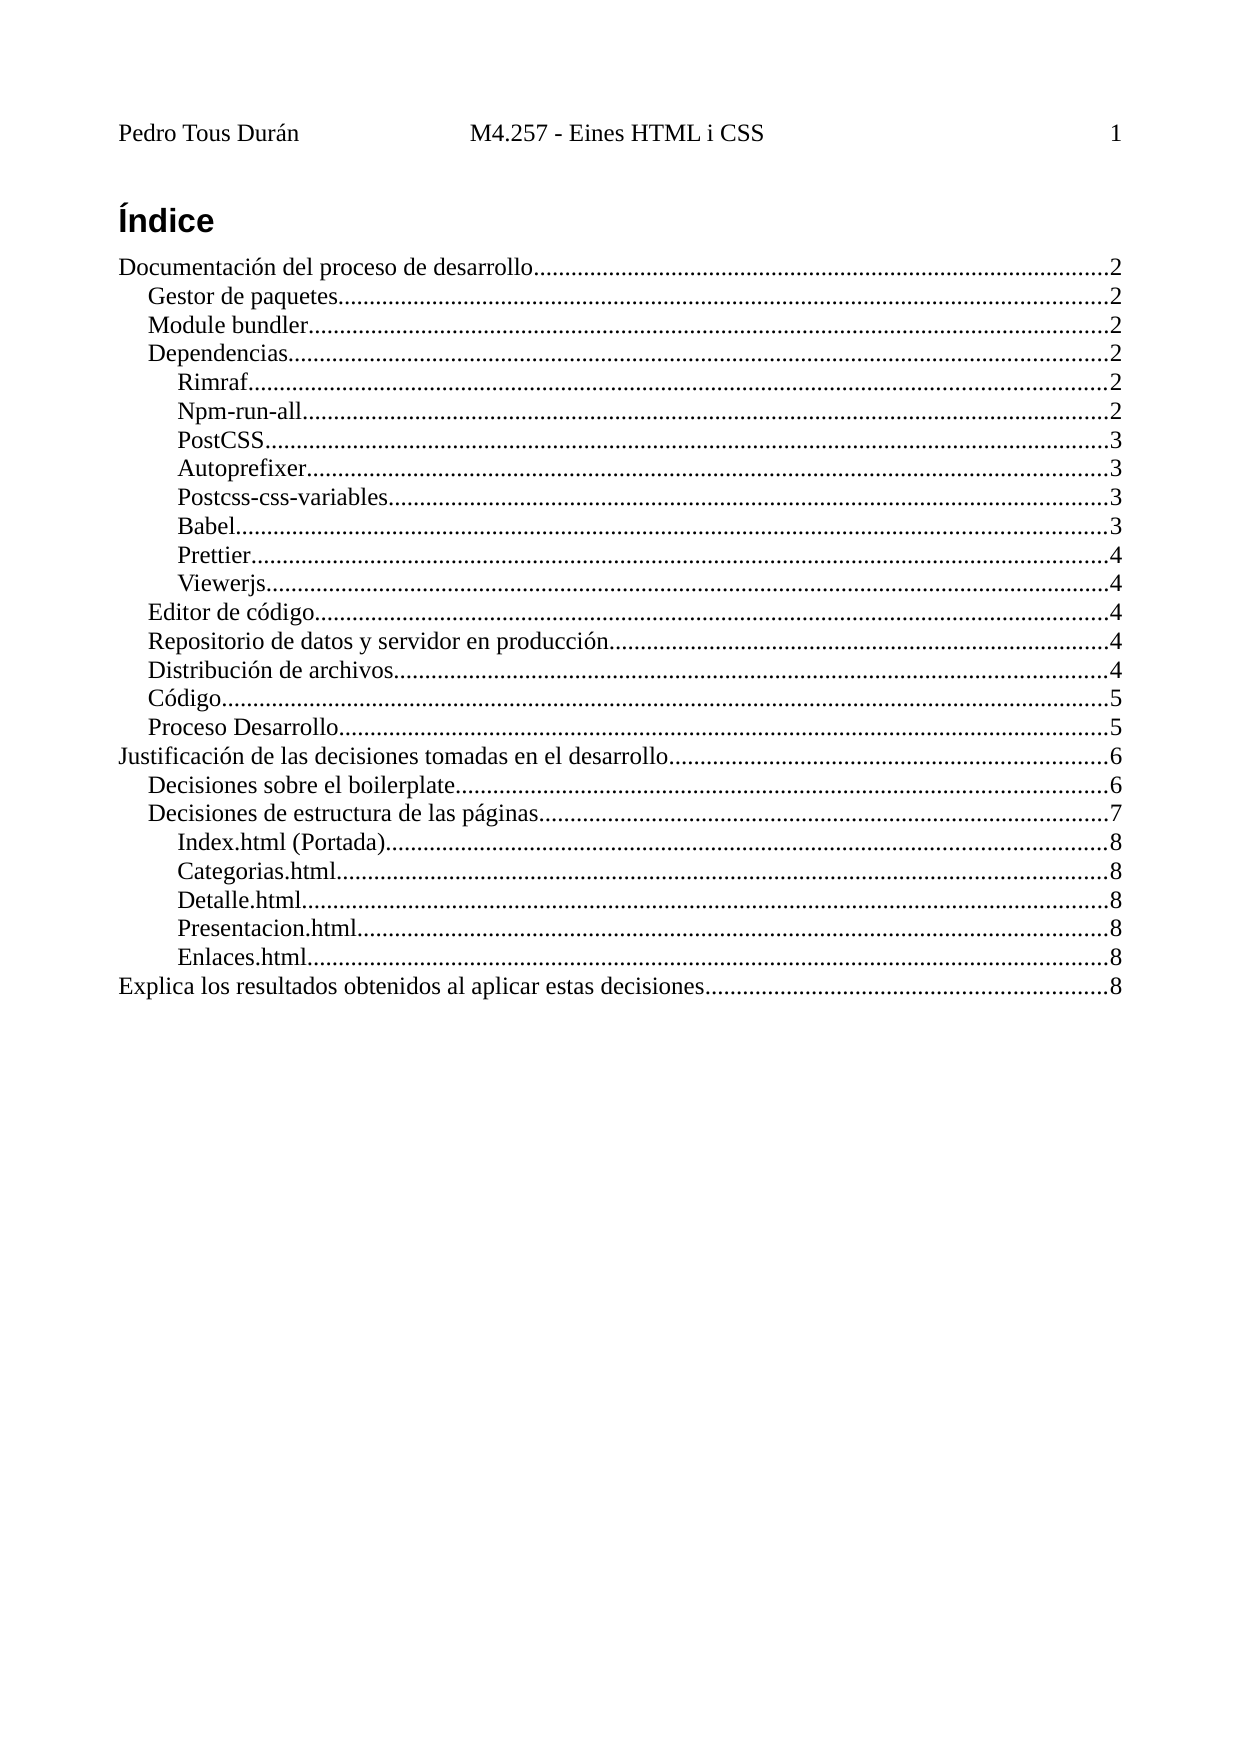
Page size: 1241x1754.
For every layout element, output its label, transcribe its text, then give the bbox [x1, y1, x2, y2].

text Editor de código 4 [148, 597, 1122, 626]
text Babel 3 [177, 511, 1122, 540]
text Presentacion.html 8 [177, 913, 1122, 942]
text Código 5 [148, 683, 1122, 712]
text Repositorio de datos y servidor en producción 4 [148, 626, 1122, 655]
text Categorias.html 8 [177, 856, 1122, 885]
text Gestor de paquetes 2 [148, 281, 1122, 310]
text Distribución de archivos 4 [148, 655, 1122, 683]
text Justificación de las decisiones tomadas en el desarrollo 6 [118, 741, 1122, 770]
text Autoprefixer 3 [177, 453, 1122, 482]
text Viewerjs 4 [177, 568, 1122, 597]
text Detalle.html 8 [177, 885, 1122, 913]
text Proceso Desarrollo 5 [148, 712, 1122, 741]
text Explica los resultados obtenidos al aplicar estas decisiones 8 [118, 971, 1122, 1000]
text Dependencias 2 [148, 338, 1122, 367]
text Npm-run-all 2 [177, 396, 1122, 425]
text PostCSS 3 [177, 425, 1122, 453]
text Documentación del proceso de desarrollo 2 [118, 252, 1122, 281]
text Prettier 4 [177, 540, 1122, 568]
text Postcss-css-variables 3 [177, 482, 1122, 511]
subtitle Índice [118, 201, 1122, 240]
text Enlaces.html 8 [177, 942, 1122, 971]
text Module bundler 2 [148, 310, 1122, 338]
text Index.html (Portada) 8 [177, 827, 1122, 856]
text Decisiones de estructura de las páginas 7 [148, 798, 1122, 827]
text Decisiones sobre el boilerplate 6 [148, 770, 1122, 798]
text Rimraf 2 [177, 367, 1122, 396]
